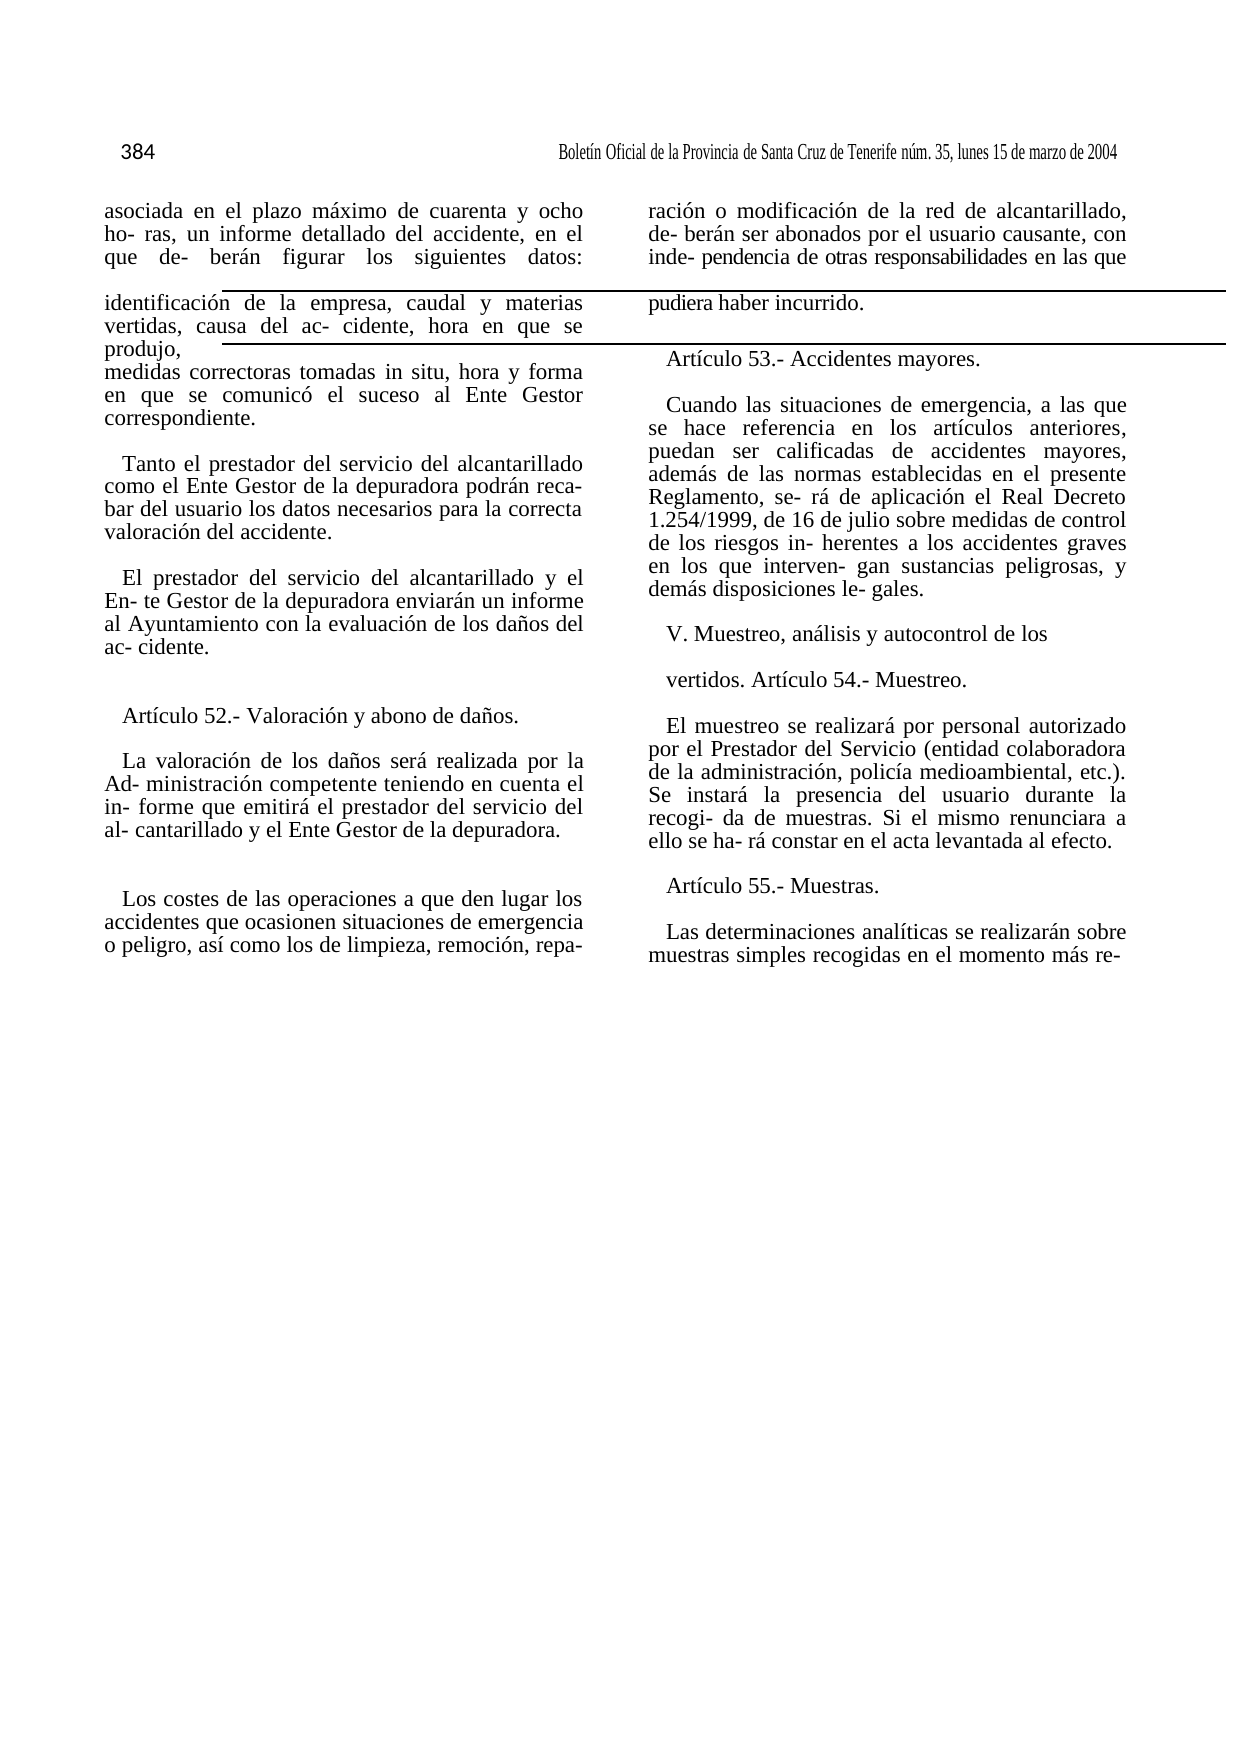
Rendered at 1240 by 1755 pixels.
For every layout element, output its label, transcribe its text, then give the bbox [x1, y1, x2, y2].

text Los costes de las operaciones a que den lugar los accidentes que ocasionen situaciones de emergencia o peligro, así como los de limpieza, remoción, repa- [104, 888, 583, 957]
text [666, 335, 1135, 343]
text El muestreo se realizará por personal autorizado por el Prestador del Servicio (entidad colaboradora de la administración, policía medioambiental, etc.). Se instará la presencia del usuario durante la recogi- da de muestras. Si el mismo renunciara a ello se ha- rá constar en el acta levantada al efecto. [648, 715, 1127, 853]
text Cuando las situaciones de emergencia, a las que se hace referencia en los artículos anteriores, puedan ser calificadas de accidentes mayores, además de las normas establecidas en el presente Reglamento, se- rá de aplicación el Real Decreto 1.254/1999, de 16 de julio sobre medidas de control de los riesgos in- herentes a los accidentes graves en los que interven- gan sustancias peligrosas, y demás disposiciones le- gales. [648, 394, 1127, 601]
text Artículo 53.- Accidentes mayores. [666, 345, 1135, 372]
text ración o modificación de la red de alcantarillado, de- berán ser abonados por el usuario causante, con inde- pendencia de otras responsabilidades en las que [648, 200, 1127, 290]
text La valoración de los daños será realizada por la Ad- ministración competente teniendo en cuenta el in- forme que emitirá el prestador del servicio del al- cantarillado y el Ente Gestor de la depuradora. [104, 751, 583, 842]
text asociada en el plazo máximo de cuarenta y ocho ho- ras, un informe detallado del accidente, en el que de- berán figurar los siguientes datos: identificación de la empresa, caudal y materias vertidas, causa del ac- cidente, hora en que se produjo, medidas correctoras tomadas in situ, hora y forma en que se comunicó el suceso al Ente Gestor correspondiente. [104, 200, 583, 430]
text pudiera haber incurrido. [648, 292, 1127, 315]
text El prestador del servicio del alcantarillado y el En- te Gestor de la depuradora enviarán un informe al Ayuntamiento con la evaluación de los daños del ac- cidente. [104, 567, 584, 659]
text Las determinaciones analíticas se realizarán sobre muestras simples recogidas en el momento más re- [648, 921, 1127, 967]
text V. Muestreo, análisis y autocontrol de los vertidos. Artículo 54.- Muestreo. [666, 620, 1126, 692]
text Artículo 55.- Muestras. [666, 873, 1135, 899]
text Tanto el prestador del servicio del alcantarillado como el Ente Gestor de la depuradora podrán reca- bar del usuario los datos necesarios para la correcta valoración del accidente. [104, 453, 583, 544]
text Artículo 52.- Valoración y abono de daños. [122, 702, 592, 728]
